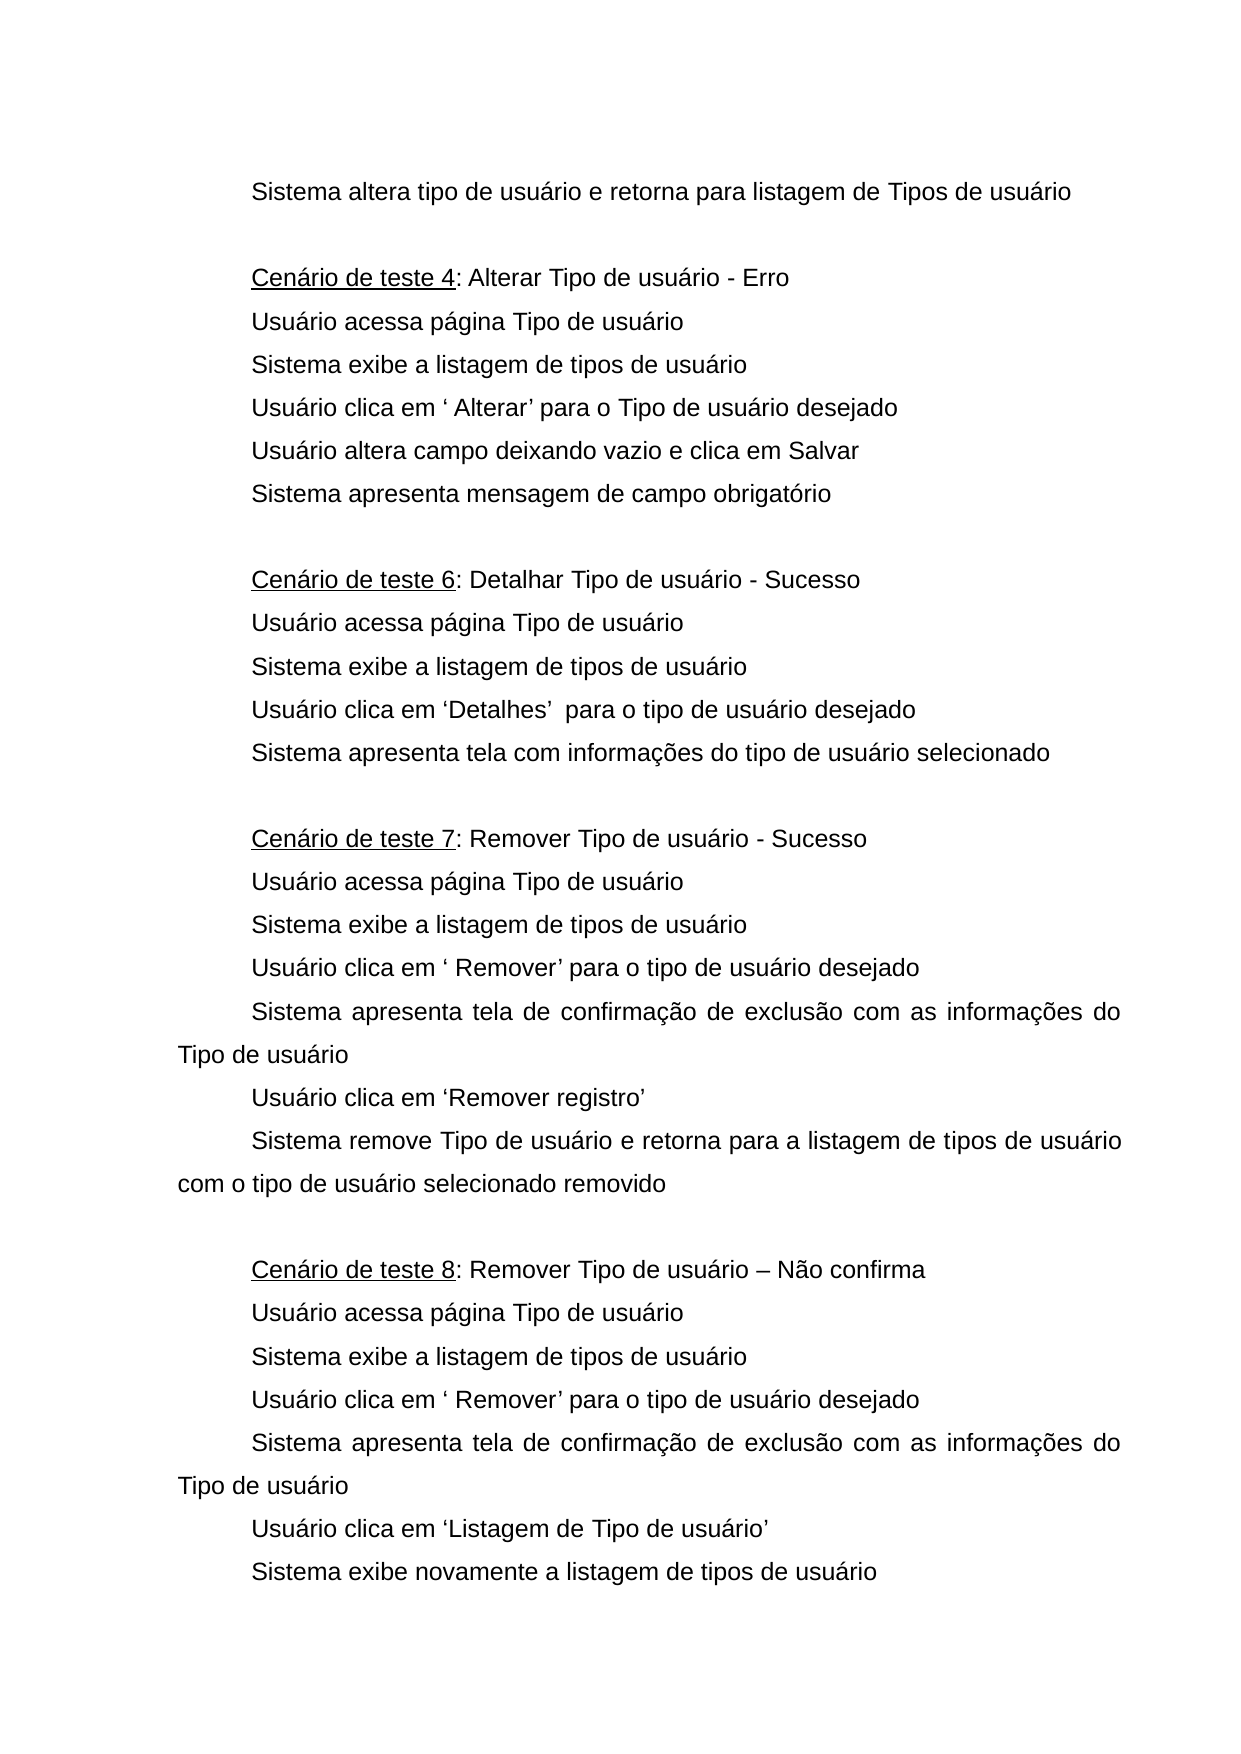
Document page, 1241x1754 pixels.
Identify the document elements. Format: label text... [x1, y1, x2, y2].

text Sistema apresenta mensagem de campo obrigatório [177, 479, 1122, 508]
text Cenário de teste 8: Remover Tipo de usuário – Não confirma [177, 1255, 1122, 1284]
text Usuário acessa página Tipo de usuário [177, 1298, 1122, 1327]
text Sistema apresenta tela de confirmação de exclusão com as informações do Tipo de usuário [177, 1428, 1122, 1500]
text Sistema exibe a listagem de tipos de usuário [177, 652, 1122, 680]
text Usuário clica em ‘Detalhes’ para o tipo de usuário desejado [177, 695, 1122, 723]
text Usuário clica em ‘ Remover’ para o tipo de usuário desejado [177, 1385, 1122, 1413]
text Usuário acessa página Tipo de usuário [177, 608, 1122, 637]
text Usuário clica em ‘Listagem de Tipo de usuário’ [177, 1514, 1122, 1543]
text Usuário clica em ‘ Alterar’ para o Tipo de usuário desejado [177, 393, 1122, 422]
text Sistema remove Tipo de usuário e retorna para a listagem de tipos de usuário com o tipo de usuário selecionado removido [177, 1126, 1122, 1198]
text Usuário altera campo deixando vazio e clica em Salvar [177, 436, 1122, 465]
text Usuário clica em ‘Remover registro’ [177, 1083, 1122, 1112]
text Usuário acessa página Tipo de usuário [177, 867, 1122, 896]
text Usuário clica em ‘ Remover’ para o tipo de usuário desejado [177, 953, 1122, 982]
text Cenário de teste 7: Remover Tipo de usuário - Sucesso [177, 824, 1122, 853]
text Sistema exibe a listagem de tipos de usuário [177, 350, 1122, 378]
text Cenário de teste 6: Detalhar Tipo de usuário - Sucesso [177, 565, 1122, 594]
text Sistema apresenta tela com informações do tipo de usuário selecionado [177, 738, 1122, 767]
text Cenário de teste 4: Alterar Tipo de usuário - Erro [177, 263, 1122, 292]
text Sistema exibe a listagem de tipos de usuário [177, 910, 1122, 939]
text Usuário acessa página Tipo de usuário [177, 307, 1122, 335]
text Sistema altera tipo de usuário e retorna para listagem de Tipos de usuário [177, 177, 1122, 206]
text Sistema apresenta tela de confirmação de exclusão com as informações do Tipo de usuário [177, 997, 1122, 1068]
text Sistema exibe novamente a listagem de tipos de usuário [177, 1557, 1122, 1586]
text Sistema exibe a listagem de tipos de usuário [177, 1342, 1122, 1370]
